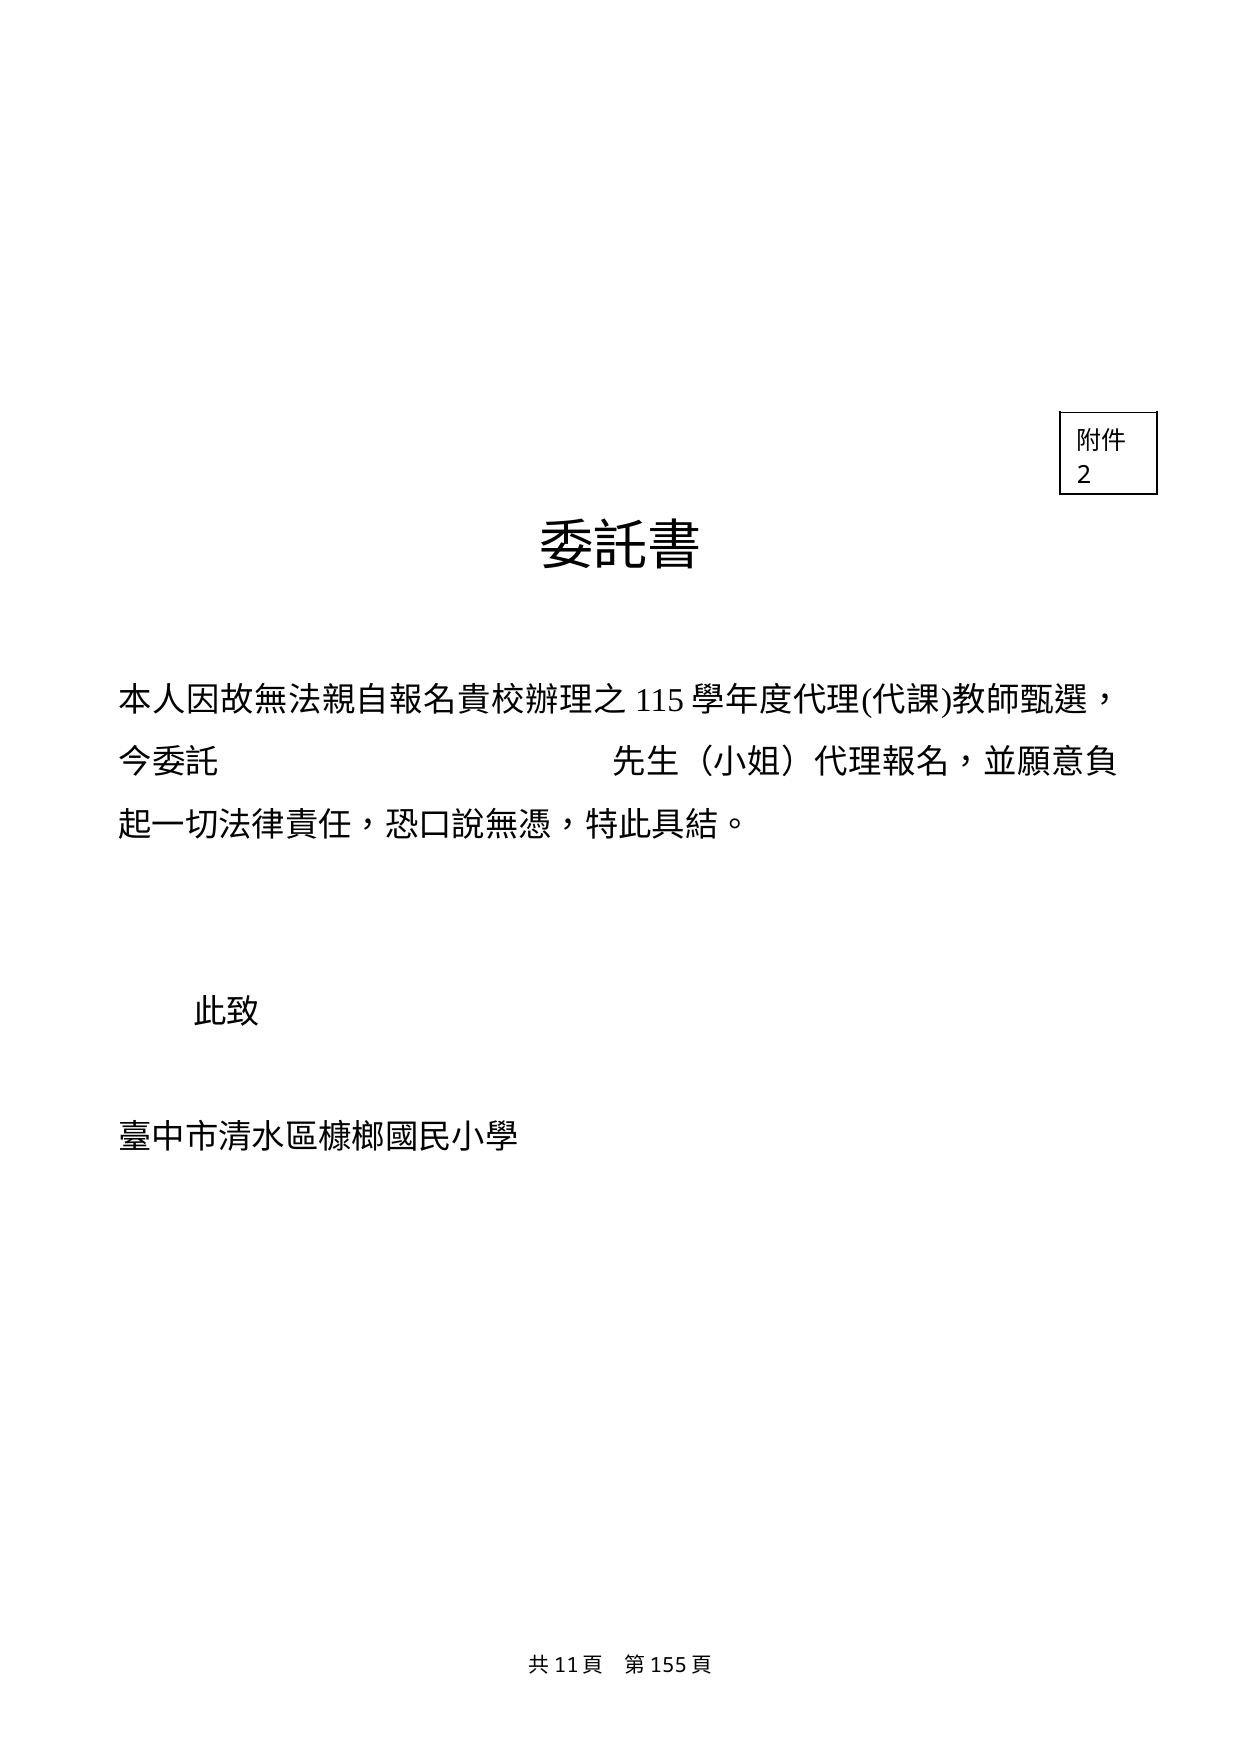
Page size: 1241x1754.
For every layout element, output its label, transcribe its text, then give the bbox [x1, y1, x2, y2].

text 附件2 [1076, 420, 1141, 486]
text 委託書 [118, 468, 1122, 593]
text 此致 [118, 968, 1122, 1030]
text 本人因故無法親自報名貴校辦理之115學年度代理(代課)教師甄選，今委託 先生（小姐）代理報名，並願意負起一切法律責任，恐口說無憑，特此具結。 [118, 655, 1122, 843]
text 臺中市清水區槺榔國民小學 [118, 1093, 1122, 1155]
text 委託書 [1061, 413, 1156, 493]
